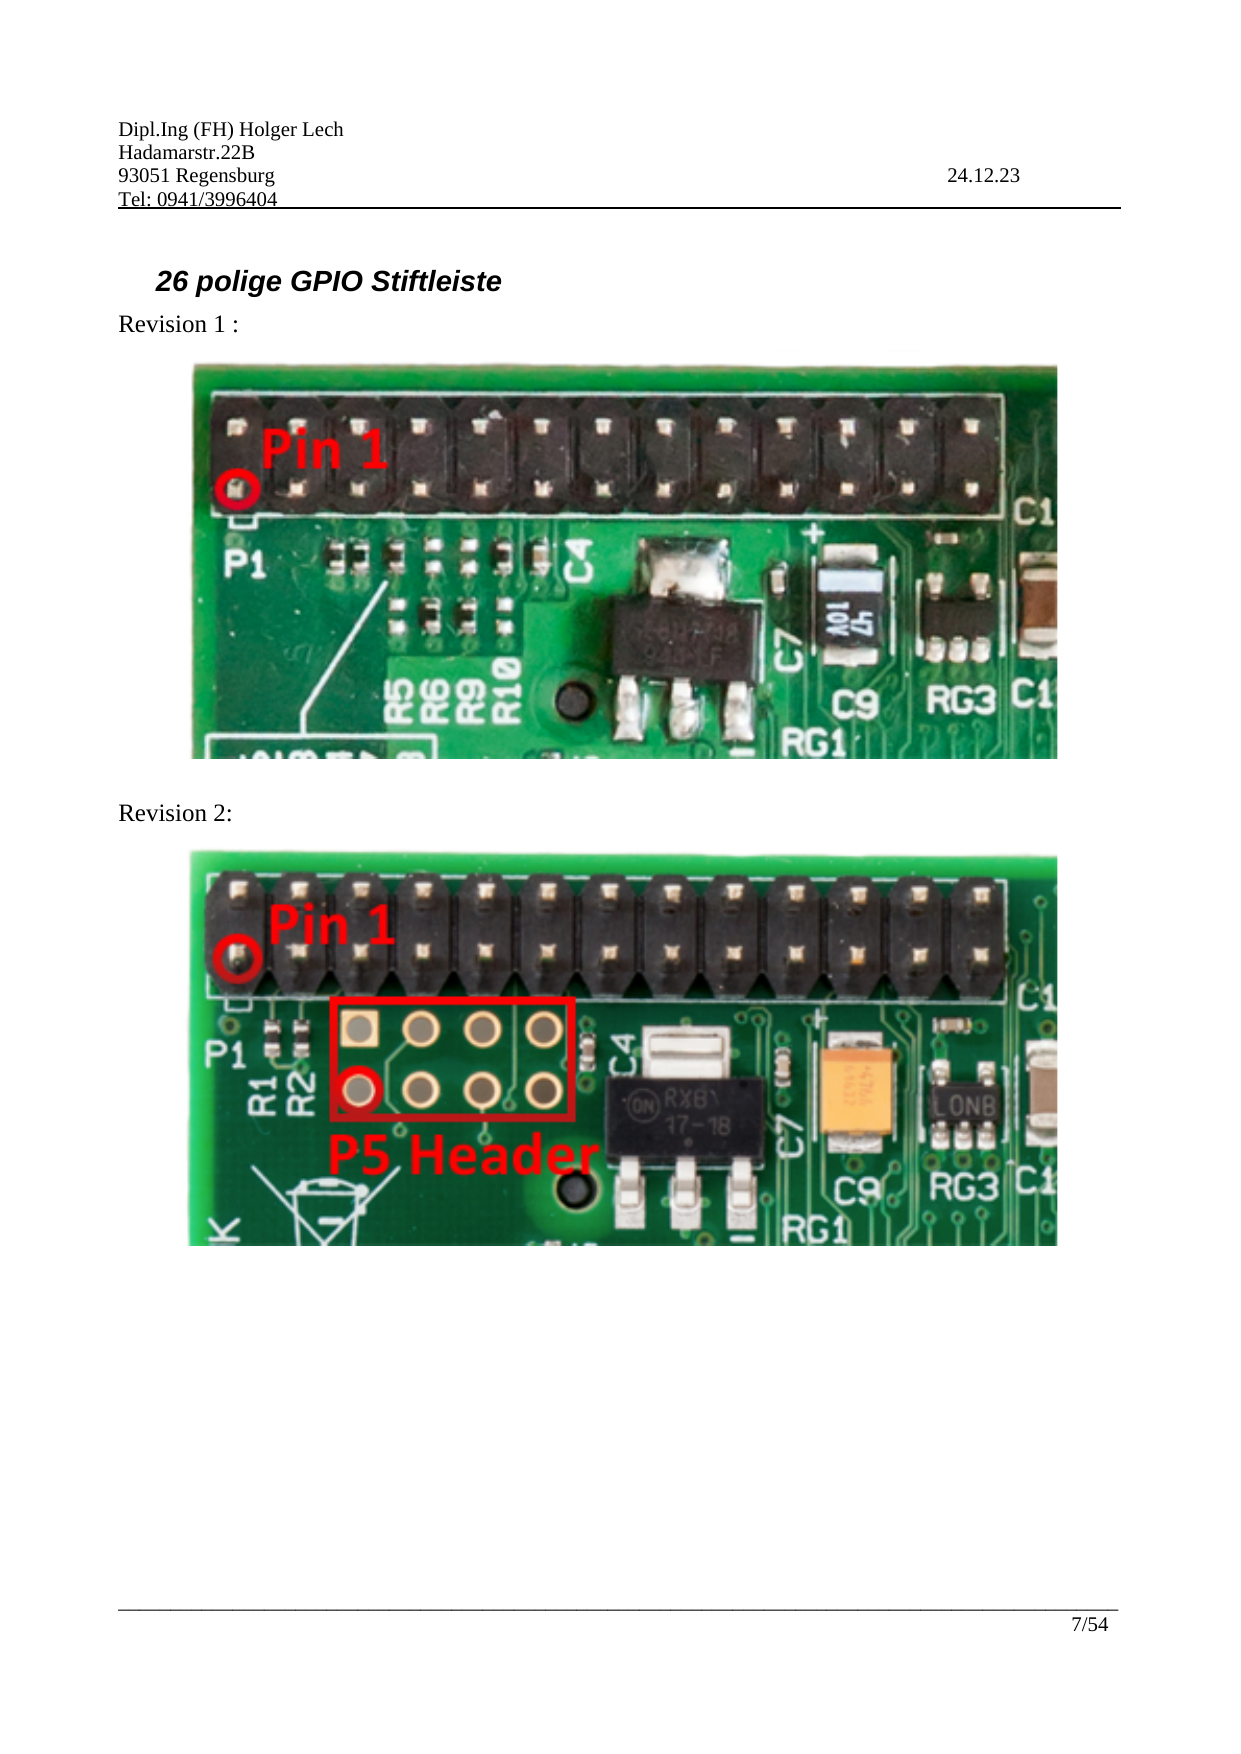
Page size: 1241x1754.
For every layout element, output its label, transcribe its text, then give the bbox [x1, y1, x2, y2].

text Revision 2: [118, 799, 1122, 827]
picture [182, 350, 1058, 759]
picture [182, 839, 1058, 1246]
text Revision 1 : [118, 310, 1122, 338]
subtitle 26 polige GPIO Stiftleiste [118, 265, 1122, 298]
